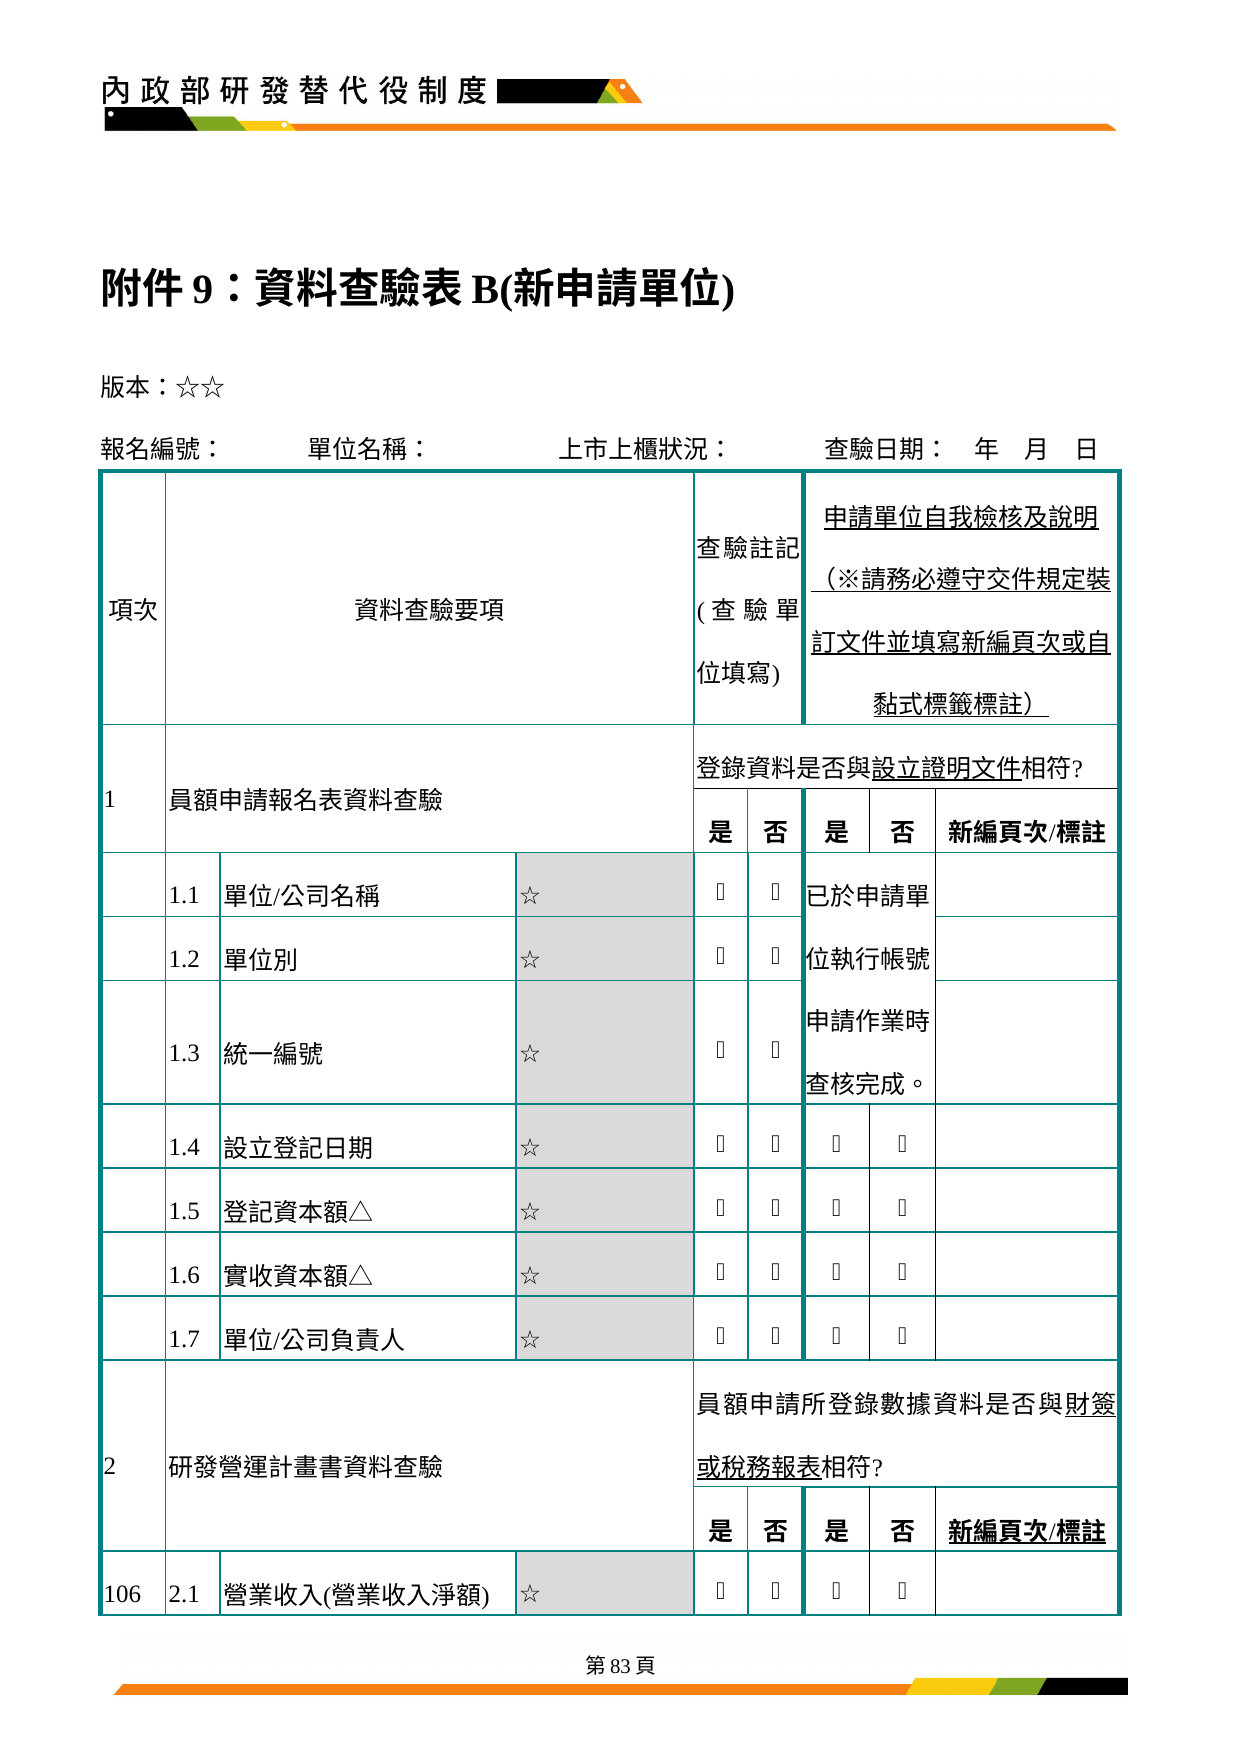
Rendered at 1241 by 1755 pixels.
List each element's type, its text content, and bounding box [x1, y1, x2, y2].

table_cell 是 [806, 789, 869, 852]
table_cell  [749, 981, 801, 1103]
table_cell [936, 981, 1117, 1103]
text 版本：☆☆ [100, 344, 1140, 406]
table_cell 1 [103, 725, 165, 852]
table_cell 員額申請報名表資料查驗 [166, 725, 693, 852]
table_cell [103, 1233, 165, 1295]
table_cell 登記資本額△ [221, 1169, 515, 1231]
table_cell [936, 917, 1117, 980]
table_cell  [806, 1233, 869, 1295]
table_cell 設立登記日期 [221, 1105, 515, 1167]
text 附件9：資料查驗表B(新申請單位) [100, 244, 1140, 306]
table_cell 登錄資料是否與設立證明文件相符? [694, 725, 1117, 787]
table_cell [103, 1297, 165, 1359]
table_cell 新編頁次/標註 [936, 1488, 1117, 1550]
table_cell 是 [694, 789, 747, 852]
table_cell 實收資本額△ [221, 1233, 515, 1295]
table_cell  [695, 1105, 747, 1167]
table_cell  [749, 1169, 801, 1231]
table_cell  [870, 1105, 935, 1167]
table_cell 單位/公司負責人 [221, 1297, 515, 1359]
table_cell 已於申請單位執行帳號申請作業時查核完成。 [806, 853, 935, 1103]
table_cell [936, 1233, 1117, 1295]
table_cell  [695, 1552, 747, 1614]
text 報名編號： 單位名稱： 上市上櫃狀況： 查驗日期： 年 月 日 [100, 406, 1140, 469]
table_cell 1.4 [166, 1105, 219, 1167]
table_cell  [870, 1552, 935, 1614]
table_cell ☆ [517, 1552, 693, 1614]
table_cell  [749, 1233, 801, 1295]
table_cell 1.6 [166, 1233, 219, 1295]
table_cell  [749, 1552, 801, 1614]
table_cell 否 [748, 789, 801, 852]
table_cell 1.2 [166, 917, 219, 980]
table_cell ☆ [517, 917, 693, 980]
table_cell  [695, 1233, 747, 1295]
table_cell 否 [748, 1487, 801, 1550]
table_cell 員額申請所登錄數據資料是否與財簽或稅務報表相符? [694, 1361, 1117, 1486]
table_cell 1.1 [166, 853, 219, 916]
table_cell 1.3 [166, 981, 219, 1103]
table_cell [103, 981, 165, 1103]
table_cell 新編頁次/標註 [936, 789, 1117, 852]
table_cell [936, 1297, 1117, 1359]
table_cell [103, 853, 165, 916]
table_cell  [806, 1105, 869, 1167]
table_cell 1.7 [166, 1297, 219, 1359]
table_cell  [749, 853, 801, 916]
table_cell  [695, 981, 747, 1103]
table_header 查驗註記(查驗單位填寫) [695, 473, 801, 723]
table_cell  [695, 917, 747, 980]
table_cell 否 [870, 789, 935, 852]
table_cell  [806, 1169, 869, 1231]
table_cell 否 [870, 1488, 935, 1550]
table_cell ☆ [517, 981, 693, 1103]
table_cell 研發營運計畫書資料查驗 [166, 1361, 693, 1550]
table_cell ☆ [517, 853, 693, 916]
table_cell 是 [806, 1488, 869, 1550]
table_cell [936, 1169, 1117, 1231]
table_cell 是 [694, 1487, 747, 1550]
table_cell 2.1 [166, 1552, 219, 1614]
table_cell  [749, 1105, 801, 1167]
table_cell [936, 853, 1117, 916]
table_cell  [806, 1552, 869, 1614]
table_cell 106 [103, 1552, 165, 1614]
table_cell [103, 1169, 165, 1231]
table_cell  [870, 1169, 935, 1231]
table_cell 單位別 [221, 917, 515, 980]
table_header 申請單位自我檢核及說明 （※請務必遵守交件規定裝訂文件並填寫新編頁次或自黏式標籤標註） [806, 473, 1117, 723]
table_header 資料查驗要項 [166, 473, 693, 723]
table_cell 統一編號 [221, 981, 515, 1103]
table_cell [103, 1105, 165, 1167]
table_cell  [695, 1169, 747, 1231]
table_cell ☆ [517, 1233, 693, 1295]
table_header 項次 [103, 473, 165, 723]
table_cell  [695, 853, 747, 916]
table_cell 1.5 [166, 1169, 219, 1231]
table_cell  [694, 1297, 747, 1359]
table_cell [936, 1552, 1117, 1614]
table_cell  [806, 1297, 869, 1359]
table_cell [936, 1105, 1117, 1167]
table_cell 營業收入(營業收入淨額) [221, 1552, 515, 1614]
table_cell  [749, 917, 801, 980]
table_cell 單位/公司名稱 [221, 853, 515, 916]
table_cell [103, 917, 165, 980]
table_cell  [749, 1297, 801, 1359]
table_cell ☆ [517, 1297, 693, 1359]
table_cell  [870, 1297, 935, 1359]
table_cell  [870, 1233, 935, 1295]
table_cell 2 [103, 1361, 165, 1550]
table_cell ☆ [517, 1105, 693, 1167]
table_cell ☆ [517, 1169, 693, 1231]
